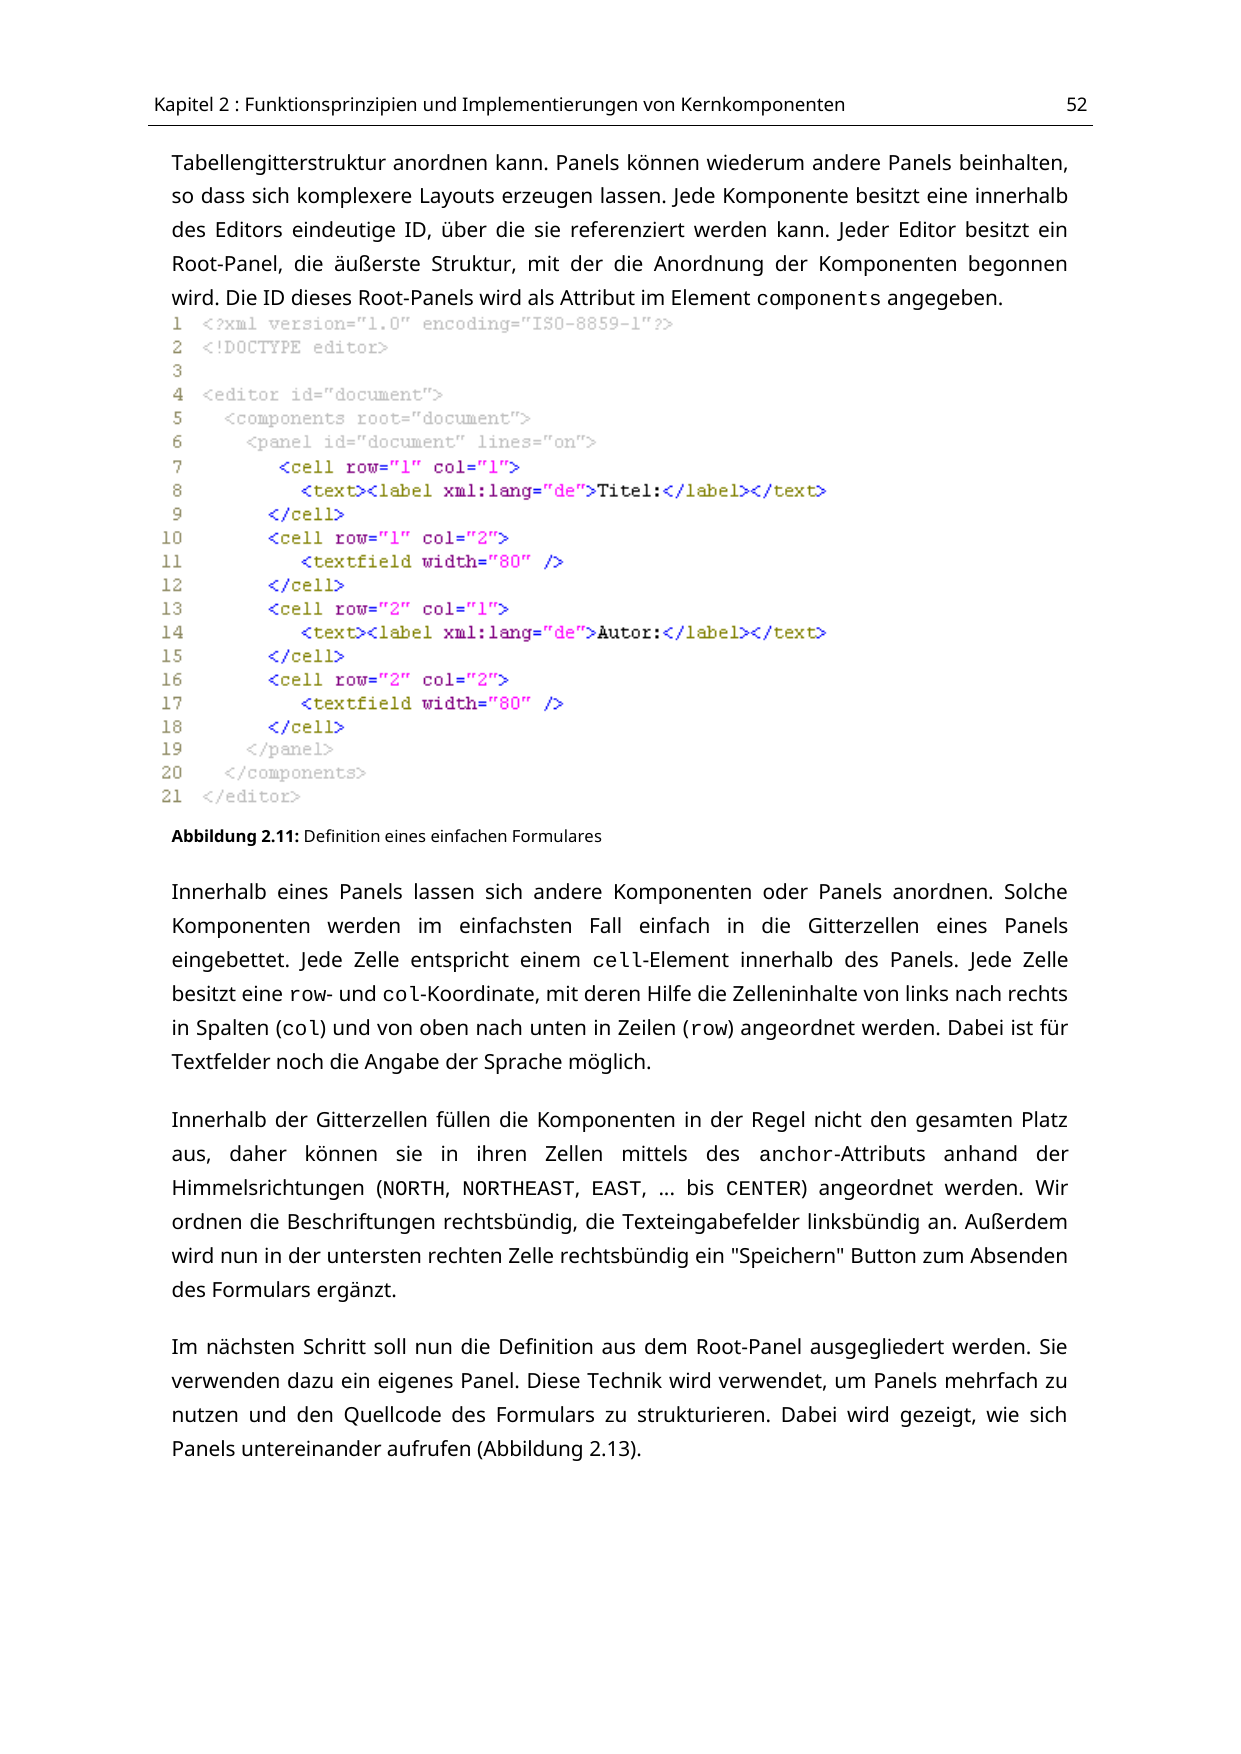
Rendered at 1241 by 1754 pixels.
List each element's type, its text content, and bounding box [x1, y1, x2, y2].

text Im nächsten Schritt soll nun die Definition aus dem Root-Panel ausgegliedert werden. Sie verwenden dazu ein eigenes Panel. Diese Technik wird verwendet, um Panels mehrfach zu nutzen und den Quellcode des Formulars zu strukturieren. Dabei wird gezeigt, wie sich Panels untereinander aufrufen (Abbildung 2.13). [171, 1332, 1069, 1462]
text Abbildung 2.12: Definition eines einfachen Formulares [171, 809, 868, 848]
text Innerhalb der Gitterzellen füllen die Komponenten in der Regel nicht den gesamten Platz aus, daher können sie in ihren Zellen mittels des anchor-Attributs anhand der Himmelsrichtungen (NORTH, NORTHEAST, EAST, ... bis CENTER) angeordnet werden. Wir ordnen die Beschriftungen rechtsbündig, die Texteingabefelder linksbündig an. Außerdem wird nun in der untersten rechten Zelle rechtsbündig ein "Speichern" Button zum Absenden des Formulars ergänzt. [171, 1105, 1069, 1303]
text Tabellengitterstruktur anordnen kann. Panels können wiederum andere Panels beinhalten, so dass sich komplexere Layouts erzeugen lassen. Jede Komponente besitzt eine innerhalb des Editors eindeutige ID, über die sie referenziert werden kann. Jeder Editor besitzt ein Root-Panel, die äußerste Struktur, mit der die Anordnung der Komponenten begonnen wird. Die ID dieses Root-Panels wird als Attribut im Element components angegeben. [171, 148, 1069, 312]
text Innerhalb eines Panels lassen sich andere Komponenten oder Panels anordnen. Solche Komponenten werden im einfachsten Fall einfach in die Gitterzellen eines Panels eingebettet. Jede Zelle entspricht einem cell-Element innerhalb des Panels. Jede Zelle besitzt eine row- und col-Koordinate, mit deren Hilfe die Zelleninhalte von links nach rechts in Spalten (col) und von oben nach unten in Zeilen (row) angeordnet werden. Dabei ist für Textfelder noch die Angabe der Sprache möglich. [148, 341, 1069, 1076]
